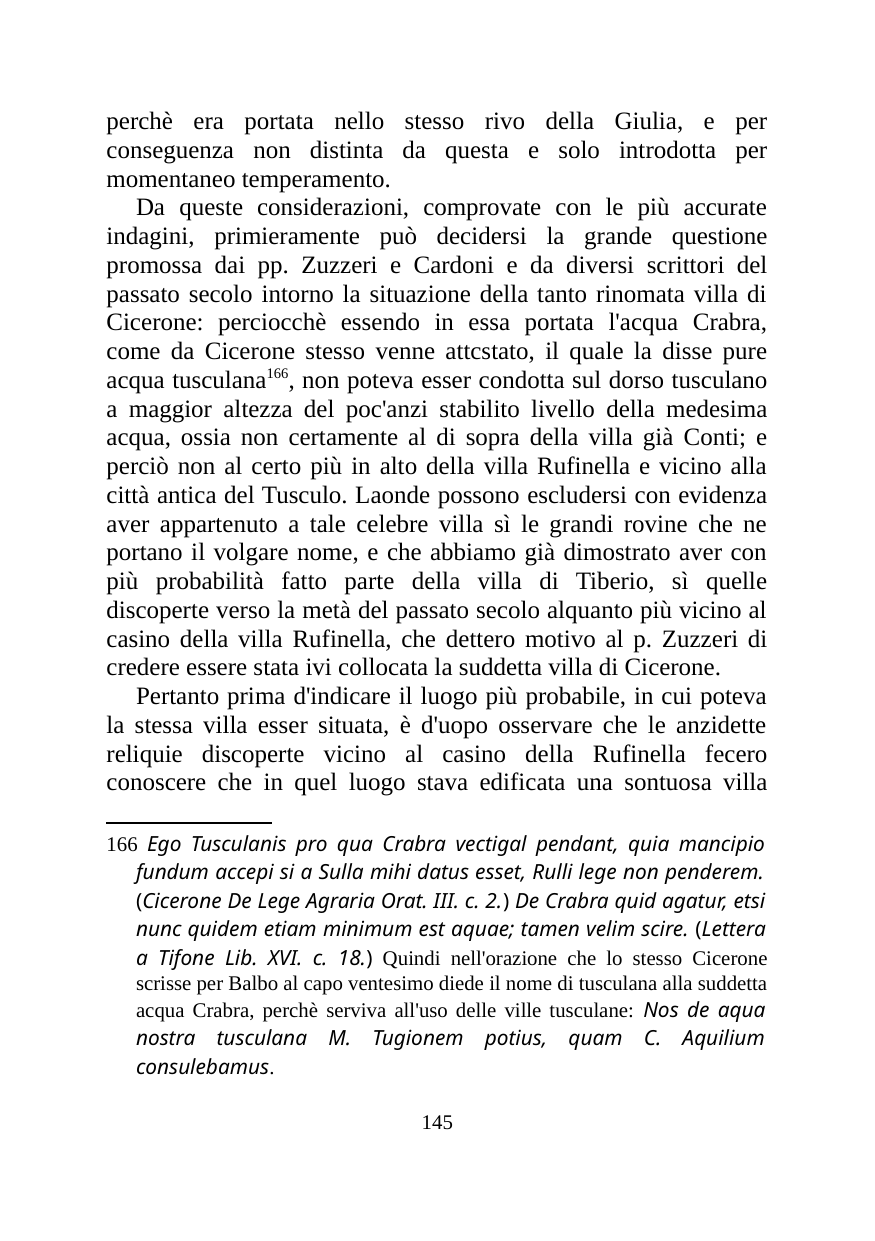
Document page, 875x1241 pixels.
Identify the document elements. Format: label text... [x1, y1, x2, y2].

text Ego Tusculanis pro qua Crabra vectigal pendant, quia mancipio fundum accepi si a Sulla mihi datus esset, Rulli lege non penderem. (Cicerone De Lege Agraria Orat. III. c. 2.) De Crabra quid agatur, etsi nunc quidem etiam minimum est aquae; tamen velim scire. (Lettera a Tifone Lib. XVI. c. 18.) Quindi nell'orazione che lo stesso Cicerone scrisse per Balbo al capo ventesimo diede il nome di tusculana alla suddetta acqua Crabra, perchè serviva all'uso delle ville tusculane: Nos de aqua nostra tusculana M. Tugionem potius, quam C. Aquilium consulebamus. [106, 829, 768, 1080]
text perchè era portata nello stesso rivo della Giulia, e per conseguenza non distinta da questa e solo introdotta per momentaneo temperamento. [106, 106, 768, 192]
text Da queste considerazioni, comprovate con le più accurate indagini, primieramente può decidersi la grande questione promossa dai pp. Zuzzeri e Cardoni e da diversi scrittori del passato secolo intorno la situazione della tanto rinomata villa di Cicerone: perciocchè essendo in essa portata l'acqua Crabra, come da Cicerone stesso venne attcstato, il quale la disse pure acqua tusculana, non poteva esser condotta sul dorso tusculano a maggior altezza del poc'anzi stabilito livello della medesima acqua, ossia non certamente al di sopra della villa già Conti; e perciò non al certo più in alto della villa Rufinella e vicino alla città antica del Tusculo. Laonde possono escludersi con evidenza aver appartenuto a tale celebre villa sì le grandi rovine che ne portano il volgare nome, e che abbiamo già dimostrato aver con più probabilità fatto parte della villa di Tiberio, sì quelle discoperte verso la metà del passato secolo alquanto più vicino al casino della villa Rufinella, che dettero motivo al p. Zuzzeri di credere essere stata ivi collocata la suddetta villa di Cicerone. [106, 192, 768, 681]
text Pertanto prima d'indicare il luogo più probabile, in cui poteva la stessa villa esser situata, è d'uopo osservare che le anzidette reliquie discoperte vicino al casino della Rufinella fecero conoscere che in quel luogo stava edificata una sontuosa villa [106, 681, 768, 796]
